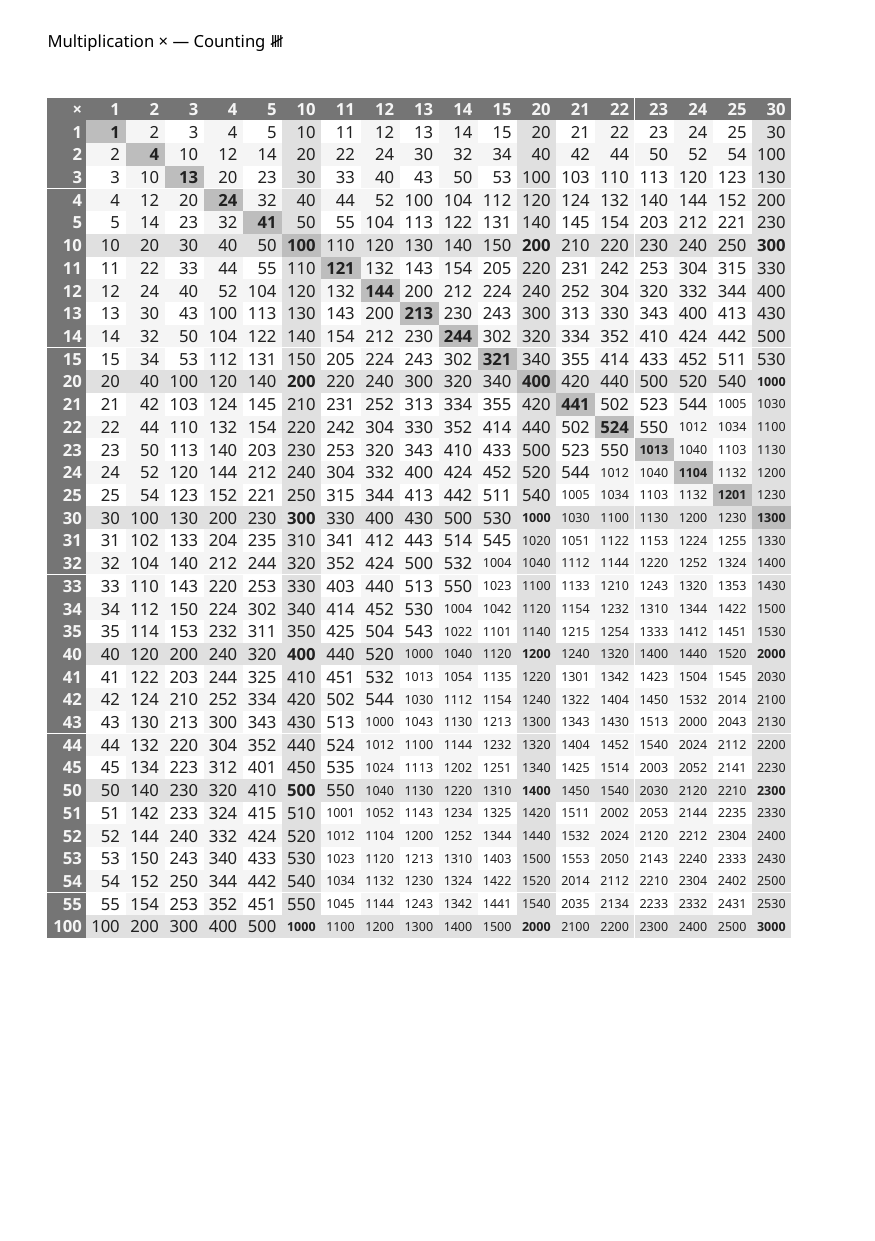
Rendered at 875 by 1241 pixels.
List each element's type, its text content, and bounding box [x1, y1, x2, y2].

table_header 20 [517, 98, 556, 120]
table_cell 1220 [439, 779, 478, 802]
table_cell 1005 [713, 393, 752, 416]
table_cell 1224 [674, 529, 713, 552]
table_cell 12 [86, 279, 126, 302]
table_cell 12 [126, 189, 165, 211]
table_header 1 [86, 98, 126, 120]
table_cell 31 [47, 529, 86, 552]
table_cell 530 [752, 348, 791, 370]
table_cell 2112 [595, 870, 634, 892]
table_cell 2141 [713, 756, 752, 779]
table_cell 352 [204, 893, 243, 915]
table_cell 13 [165, 166, 204, 188]
table_cell 1040 [635, 461, 674, 484]
table_cell 122 [439, 211, 478, 234]
table_cell 2233 [635, 893, 674, 915]
table_cell 150 [478, 234, 517, 257]
table_cell 20 [165, 189, 204, 211]
table_cell 1153 [635, 529, 674, 552]
table_cell 4 [126, 143, 165, 166]
table_cell 400 [674, 302, 713, 325]
table_cell 220 [595, 234, 634, 257]
table_cell 502 [595, 393, 634, 416]
table_cell 15 [478, 120, 517, 143]
table_cell 1034 [321, 870, 361, 892]
table_cell 1330 [752, 529, 791, 552]
table_cell 2144 [674, 802, 713, 824]
table_cell 1353 [713, 575, 752, 597]
table_cell 424 [361, 552, 400, 574]
table_cell 2024 [595, 824, 634, 847]
table_cell 23 [86, 438, 126, 461]
table_cell 1400 [635, 643, 674, 665]
table_cell 513 [400, 575, 439, 597]
table_cell 53 [478, 166, 517, 188]
table_cell 2050 [595, 847, 634, 870]
table_cell 500 [400, 552, 439, 574]
table_cell 132 [321, 279, 361, 302]
table_cell 1023 [321, 847, 361, 870]
table_cell 30 [400, 143, 439, 166]
table_cell 1404 [595, 688, 634, 711]
table_cell 230 [439, 302, 478, 325]
table_cell 20 [126, 234, 165, 257]
table_cell 400 [204, 915, 243, 938]
table_cell 332 [361, 461, 400, 484]
table_cell 45 [47, 756, 86, 779]
table_cell 240 [674, 234, 713, 257]
table_cell 50 [282, 211, 321, 234]
table_cell 1252 [674, 552, 713, 574]
table_cell 2053 [635, 802, 674, 824]
table_cell 140 [126, 779, 165, 802]
table_cell 400 [282, 643, 321, 665]
table_cell 520 [674, 370, 713, 393]
table_cell 14 [243, 143, 282, 166]
table_cell 140 [635, 189, 674, 211]
table_cell 224 [361, 348, 400, 370]
table_cell 414 [478, 416, 517, 438]
table_cell 1132 [361, 870, 400, 892]
table_cell 451 [321, 665, 361, 688]
table_cell 2024 [674, 734, 713, 756]
table_cell 35 [47, 620, 86, 643]
table_cell 24 [204, 189, 243, 211]
table_cell 44 [47, 734, 86, 756]
table_cell 15 [86, 348, 126, 370]
table_cell 240 [282, 461, 321, 484]
table_cell 1040 [674, 438, 713, 461]
table_cell 1322 [556, 688, 595, 711]
table_cell 1213 [478, 711, 517, 733]
table_cell 143 [400, 257, 439, 279]
table_cell 1113 [400, 756, 439, 779]
table_cell 1513 [635, 711, 674, 733]
table_cell 530 [478, 506, 517, 529]
table_cell 352 [321, 552, 361, 574]
table_cell 14 [439, 120, 478, 143]
table_cell 302 [478, 325, 517, 347]
table_cell 300 [752, 234, 791, 257]
table_cell 1200 [400, 824, 439, 847]
table_header 25 [713, 98, 752, 120]
table_cell 1514 [595, 756, 634, 779]
table_cell 332 [204, 824, 243, 847]
table_cell 1042 [478, 597, 517, 620]
table_cell 110 [165, 416, 204, 438]
table_cell 144 [674, 189, 713, 211]
table_cell 1013 [400, 665, 439, 688]
table_cell 53 [165, 348, 204, 370]
table_cell 40 [361, 166, 400, 188]
table_cell 113 [400, 211, 439, 234]
table_cell 1023 [478, 575, 517, 597]
table_cell 1154 [478, 688, 517, 711]
table_cell 1144 [595, 552, 634, 574]
table_cell 55 [47, 893, 86, 915]
table_cell 20 [517, 120, 556, 143]
table_cell 50 [635, 143, 674, 166]
table_cell 1104 [361, 824, 400, 847]
table_cell 452 [674, 348, 713, 370]
table_cell 344 [361, 484, 400, 506]
table_cell 1112 [439, 688, 478, 711]
table_cell 1540 [595, 779, 634, 802]
table_cell 1154 [556, 597, 595, 620]
table_cell 1030 [400, 688, 439, 711]
table_cell 440 [595, 370, 634, 393]
table_header 21 [556, 98, 595, 120]
table_cell 120 [361, 234, 400, 257]
table_cell 1230 [752, 484, 791, 506]
table_cell 330 [282, 575, 321, 597]
table_cell 30 [126, 302, 165, 325]
table_cell 325 [243, 665, 282, 688]
table_cell 500 [752, 325, 791, 347]
table_cell 1012 [321, 824, 361, 847]
table_header 2 [126, 98, 165, 120]
table_cell 40 [517, 143, 556, 166]
table_cell 2030 [752, 665, 791, 688]
table_cell 53 [47, 847, 86, 870]
table_cell 313 [556, 302, 595, 325]
table_cell 524 [595, 416, 634, 438]
table_cell 253 [165, 893, 204, 915]
table_cell 113 [635, 166, 674, 188]
table_cell 430 [752, 302, 791, 325]
table_cell 13 [86, 302, 126, 325]
table_cell 1012 [674, 416, 713, 438]
table_cell 152 [204, 484, 243, 506]
table_cell 2000 [752, 643, 791, 665]
table_cell 30 [282, 166, 321, 188]
table_cell 21 [47, 393, 86, 416]
table_cell 2035 [556, 893, 595, 915]
table_cell 1001 [321, 802, 361, 824]
table_cell 520 [517, 461, 556, 484]
table_cell 1451 [713, 620, 752, 643]
table_cell 433 [243, 847, 282, 870]
table_cell 1300 [517, 711, 556, 733]
table_cell 200 [126, 915, 165, 938]
table_cell 120 [165, 461, 204, 484]
table_cell 502 [556, 416, 595, 438]
table_cell 154 [126, 893, 165, 915]
table_cell 205 [478, 257, 517, 279]
table_cell 110 [282, 257, 321, 279]
table_cell 10 [47, 234, 86, 257]
table_cell 1040 [517, 552, 556, 574]
table_cell 24 [126, 279, 165, 302]
table_cell 55 [86, 893, 126, 915]
table_cell 343 [635, 302, 674, 325]
table_cell 1344 [478, 824, 517, 847]
table_cell 44 [321, 189, 361, 211]
table_cell 1133 [556, 575, 595, 597]
table_cell 1504 [674, 665, 713, 688]
table_cell 100 [165, 370, 204, 393]
table_cell 334 [556, 325, 595, 347]
table_cell 302 [439, 348, 478, 370]
table_cell 1132 [674, 484, 713, 506]
table_cell 352 [595, 325, 634, 347]
table_cell 22 [126, 257, 165, 279]
table_cell 250 [165, 870, 204, 892]
table_cell 1112 [556, 552, 595, 574]
table_cell 550 [282, 893, 321, 915]
table_cell 240 [165, 824, 204, 847]
table_cell 32 [47, 552, 86, 574]
table_cell 230 [635, 234, 674, 257]
table_cell 2130 [752, 711, 791, 733]
table_cell 1400 [517, 779, 556, 802]
table_cell 21 [86, 393, 126, 416]
table_cell 205 [321, 348, 361, 370]
table_cell 1000 [517, 506, 556, 529]
table_cell 104 [243, 279, 282, 302]
table_cell 300 [517, 302, 556, 325]
table_cell 1130 [400, 779, 439, 802]
table_cell 433 [635, 348, 674, 370]
table_cell 140 [204, 438, 243, 461]
table_cell 1202 [439, 756, 478, 779]
table_cell 1140 [517, 620, 556, 643]
table_cell 200 [282, 370, 321, 393]
table_cell 242 [321, 416, 361, 438]
table_cell 244 [439, 325, 478, 347]
table_cell 100 [204, 302, 243, 325]
table_cell 13 [400, 120, 439, 143]
table_cell 54 [47, 870, 86, 892]
table_cell 14 [126, 211, 165, 234]
table_cell 200 [204, 506, 243, 529]
table_cell 543 [400, 620, 439, 643]
table_cell 10 [282, 120, 321, 143]
table_cell 121 [321, 257, 361, 279]
table_cell 252 [556, 279, 595, 302]
table_cell 2003 [635, 756, 674, 779]
table_cell 132 [361, 257, 400, 279]
table_cell 513 [321, 711, 361, 733]
table_cell 152 [713, 189, 752, 211]
table_cell 401 [243, 756, 282, 779]
table_cell 414 [321, 597, 361, 620]
table_cell 243 [478, 302, 517, 325]
table_cell 34 [478, 143, 517, 166]
table_cell 2230 [752, 756, 791, 779]
table_cell 231 [321, 393, 361, 416]
table_cell 1 [86, 120, 126, 143]
table_cell 520 [282, 824, 321, 847]
table_cell 2112 [713, 734, 752, 756]
table_cell 50 [243, 234, 282, 257]
table_cell 154 [321, 325, 361, 347]
table_cell 132 [595, 189, 634, 211]
table_cell 2100 [556, 915, 595, 938]
table_cell 400 [400, 461, 439, 484]
table_cell 2052 [674, 756, 713, 779]
table_cell 1342 [595, 665, 634, 688]
table_cell 4 [204, 120, 243, 143]
table_cell 1232 [595, 597, 634, 620]
table_cell 1423 [635, 665, 674, 688]
table_cell 2 [47, 143, 86, 166]
table_cell 24 [86, 461, 126, 484]
table_cell 210 [556, 234, 595, 257]
table_cell 55 [243, 257, 282, 279]
table_cell 410 [635, 325, 674, 347]
table_cell 253 [243, 575, 282, 597]
table_cell 1452 [595, 734, 634, 756]
table_cell 1520 [517, 870, 556, 892]
table_cell 253 [321, 438, 361, 461]
table_cell 1530 [752, 620, 791, 643]
table_cell 1450 [635, 688, 674, 711]
table_cell 1132 [713, 461, 752, 484]
table_cell 20 [86, 370, 126, 393]
table_cell 52 [86, 824, 126, 847]
table_cell 415 [243, 802, 282, 824]
table_cell 110 [126, 575, 165, 597]
table_cell 500 [439, 506, 478, 529]
table_cell 23 [635, 120, 674, 143]
table_cell 224 [204, 597, 243, 620]
table_cell 1420 [517, 802, 556, 824]
table_cell 223 [165, 756, 204, 779]
table_cell 1213 [400, 847, 439, 870]
table_cell 2200 [752, 734, 791, 756]
table_cell 420 [517, 393, 556, 416]
table_cell 144 [204, 461, 243, 484]
table_cell 2332 [674, 893, 713, 915]
table_cell 1324 [713, 552, 752, 574]
table_cell 212 [439, 279, 478, 302]
table_cell 30 [47, 506, 86, 529]
table_cell 3 [47, 166, 86, 188]
table_cell 212 [243, 461, 282, 484]
table_cell 100 [400, 189, 439, 211]
table_cell 1310 [635, 597, 674, 620]
table_cell 334 [439, 393, 478, 416]
table_cell 440 [361, 575, 400, 597]
table_cell 140 [165, 552, 204, 574]
table_header 12 [361, 98, 400, 120]
table_cell 55 [321, 211, 361, 234]
table_cell 343 [243, 711, 282, 733]
table_cell 114 [126, 620, 165, 643]
table_cell 22 [321, 143, 361, 166]
table_cell 2530 [752, 893, 791, 915]
table_cell 2500 [752, 870, 791, 892]
table_cell 1340 [517, 756, 556, 779]
table_cell 550 [635, 416, 674, 438]
table_cell 304 [204, 734, 243, 756]
table_cell 1403 [478, 847, 517, 870]
table_cell 252 [204, 688, 243, 711]
table_cell 430 [282, 711, 321, 733]
table_cell 1540 [635, 734, 674, 756]
table_cell 120 [204, 370, 243, 393]
table_cell 11 [86, 257, 126, 279]
table_cell 1553 [556, 847, 595, 870]
table_cell 340 [204, 847, 243, 870]
table_cell 150 [282, 348, 321, 370]
table_cell 12 [361, 120, 400, 143]
table_cell 1301 [556, 665, 595, 688]
table_cell 43 [165, 302, 204, 325]
table_header 30 [752, 98, 791, 120]
table_cell 2212 [674, 824, 713, 847]
table_cell 320 [282, 552, 321, 574]
table_cell 1425 [556, 756, 595, 779]
table_cell 25 [713, 120, 752, 143]
table_cell 1130 [439, 711, 478, 733]
table_cell 230 [752, 211, 791, 234]
table_cell 203 [635, 211, 674, 234]
table_cell 2402 [713, 870, 752, 892]
table_cell 1210 [595, 575, 634, 597]
table_cell 1100 [595, 506, 634, 529]
table_cell 544 [361, 688, 400, 711]
table_cell 1240 [517, 688, 556, 711]
table_cell 440 [517, 416, 556, 438]
table_cell 104 [204, 325, 243, 347]
table_cell 400 [752, 279, 791, 302]
table_cell 330 [595, 302, 634, 325]
table_header 24 [674, 98, 713, 120]
table_cell 450 [282, 756, 321, 779]
table_cell 140 [517, 211, 556, 234]
table_cell 5 [47, 211, 86, 234]
table_cell 550 [321, 779, 361, 802]
table_cell 1240 [556, 643, 595, 665]
table_cell 23 [165, 211, 204, 234]
table_cell 2134 [595, 893, 634, 915]
table_cell 320 [517, 325, 556, 347]
table_cell 42 [556, 143, 595, 166]
table_cell 1120 [361, 847, 400, 870]
table_cell 40 [165, 279, 204, 302]
table_cell 110 [595, 166, 634, 188]
table_cell 32 [439, 143, 478, 166]
table_cell 2030 [635, 779, 674, 802]
table_cell 1412 [674, 620, 713, 643]
table_cell 243 [165, 847, 204, 870]
table_cell 230 [282, 438, 321, 461]
table_cell 1040 [361, 779, 400, 802]
table_cell 10 [165, 143, 204, 166]
table_cell 233 [165, 802, 204, 824]
table_cell 412 [361, 529, 400, 552]
table_cell 524 [321, 734, 361, 756]
table_cell 23 [47, 438, 86, 461]
table_cell 1143 [400, 802, 439, 824]
table_cell 134 [126, 756, 165, 779]
table_cell 133 [165, 529, 204, 552]
table_cell 1540 [517, 893, 556, 915]
table_cell 31 [86, 529, 126, 552]
table_cell 540 [282, 870, 321, 892]
table_cell 1320 [517, 734, 556, 756]
table_cell 1144 [439, 734, 478, 756]
table_cell 104 [126, 552, 165, 574]
table_cell 124 [126, 688, 165, 711]
table_cell 41 [243, 211, 282, 234]
table_header 14 [439, 98, 478, 120]
table_cell 131 [243, 348, 282, 370]
table_cell 320 [204, 779, 243, 802]
table_cell 330 [321, 506, 361, 529]
table_cell 341 [321, 529, 361, 552]
table_cell 1100 [321, 915, 361, 938]
table_cell 1310 [478, 779, 517, 802]
table_cell 530 [282, 847, 321, 870]
table_cell 52 [361, 189, 400, 211]
table_cell 424 [674, 325, 713, 347]
table_cell 30 [86, 506, 126, 529]
table_cell 52 [47, 824, 86, 847]
table_cell 1103 [713, 438, 752, 461]
table_header 22 [595, 98, 634, 120]
table_cell 502 [321, 688, 361, 711]
table_cell 440 [321, 643, 361, 665]
table_cell 1320 [595, 643, 634, 665]
table_cell 153 [165, 620, 204, 643]
table_cell 304 [321, 461, 361, 484]
table_cell 43 [47, 711, 86, 733]
table_cell 452 [361, 597, 400, 620]
table_cell 2043 [713, 711, 752, 733]
table_cell 22 [595, 120, 634, 143]
table_cell 1220 [635, 552, 674, 574]
table_cell 2400 [674, 915, 713, 938]
table_cell 442 [243, 870, 282, 892]
table_cell 5 [243, 120, 282, 143]
table_cell 244 [243, 552, 282, 574]
table_cell 330 [752, 257, 791, 279]
table_cell 340 [282, 597, 321, 620]
table_cell 433 [478, 438, 517, 461]
table_cell 1325 [478, 802, 517, 824]
table_cell 200 [752, 189, 791, 211]
table_cell 2333 [713, 847, 752, 870]
table_cell 504 [361, 620, 400, 643]
table_cell 122 [126, 665, 165, 688]
table_cell 143 [165, 575, 204, 597]
table_cell 50 [86, 779, 126, 802]
table_cell 1000 [361, 711, 400, 733]
table_cell 1100 [400, 734, 439, 756]
table_cell 1243 [400, 893, 439, 915]
table_cell 112 [204, 348, 243, 370]
table_cell 1255 [713, 529, 752, 552]
table_cell 1 [47, 120, 86, 143]
table_cell 2 [86, 143, 126, 166]
table_cell 1440 [517, 824, 556, 847]
table_cell 320 [243, 643, 282, 665]
table_cell 355 [478, 393, 517, 416]
table_cell 224 [478, 279, 517, 302]
table_cell 315 [713, 257, 752, 279]
table_cell 1052 [361, 802, 400, 824]
table_cell 2430 [752, 847, 791, 870]
table_cell 2000 [674, 711, 713, 733]
table_cell 324 [204, 802, 243, 824]
table_cell 2431 [713, 893, 752, 915]
table_cell 544 [556, 461, 595, 484]
table_cell 12 [47, 279, 86, 302]
table_cell 221 [243, 484, 282, 506]
table_cell 40 [204, 234, 243, 257]
table_cell 44 [204, 257, 243, 279]
table_cell 300 [282, 506, 321, 529]
table_cell 11 [47, 257, 86, 279]
table_header 5 [243, 98, 282, 120]
table_cell 33 [165, 257, 204, 279]
table_cell 550 [439, 575, 478, 597]
table_cell 112 [126, 597, 165, 620]
table_cell 220 [204, 575, 243, 597]
table_cell 1344 [674, 597, 713, 620]
table_cell 24 [361, 143, 400, 166]
table_cell 240 [204, 643, 243, 665]
table_cell 403 [321, 575, 361, 597]
table_cell 2304 [674, 870, 713, 892]
table_cell 1101 [478, 620, 517, 643]
table_cell 3 [86, 166, 126, 188]
table_cell 540 [713, 370, 752, 393]
table_cell 1520 [713, 643, 752, 665]
table_cell 250 [713, 234, 752, 257]
table_cell 1430 [752, 575, 791, 597]
table_cell 230 [165, 779, 204, 802]
table_cell 1232 [478, 734, 517, 756]
table_cell 355 [556, 348, 595, 370]
table_cell 500 [243, 915, 282, 938]
table_cell 200 [517, 234, 556, 257]
table_cell 300 [165, 915, 204, 938]
table_cell 213 [165, 711, 204, 733]
table_cell 321 [478, 348, 517, 370]
table_cell 2235 [713, 802, 752, 824]
table_cell 1135 [478, 665, 517, 688]
table_cell 442 [713, 325, 752, 347]
table_cell 44 [595, 143, 634, 166]
table_cell 410 [439, 438, 478, 461]
table_cell 1532 [556, 824, 595, 847]
table_cell 50 [47, 779, 86, 802]
table_cell 304 [361, 416, 400, 438]
table_cell 500 [282, 779, 321, 802]
table_cell 1200 [752, 461, 791, 484]
table_cell 340 [517, 348, 556, 370]
table_cell 1040 [439, 643, 478, 665]
table_cell 145 [556, 211, 595, 234]
table_cell 410 [243, 779, 282, 802]
table_cell 210 [165, 688, 204, 711]
table_cell 344 [204, 870, 243, 892]
table_cell 1324 [439, 870, 478, 892]
table_cell 400 [517, 370, 556, 393]
table_cell 152 [126, 870, 165, 892]
table_cell 400 [361, 506, 400, 529]
table_cell 212 [361, 325, 400, 347]
table_cell 1243 [635, 575, 674, 597]
table_header 15 [478, 98, 517, 120]
table_cell 2300 [752, 779, 791, 802]
table_cell 203 [165, 665, 204, 688]
table_cell 352 [439, 416, 478, 438]
table_cell 2500 [713, 915, 752, 938]
table_cell 204 [204, 529, 243, 552]
table_cell 213 [400, 302, 439, 325]
table_cell 45 [86, 756, 126, 779]
table_cell 200 [165, 643, 204, 665]
table_cell 52 [204, 279, 243, 302]
table_cell 51 [86, 802, 126, 824]
table_cell 144 [126, 824, 165, 847]
table_cell 352 [243, 734, 282, 756]
table_cell 1343 [556, 711, 595, 733]
table_cell 3000 [752, 915, 791, 938]
table_cell 1013 [635, 438, 674, 461]
table_cell 420 [556, 370, 595, 393]
table_cell 1005 [556, 484, 595, 506]
table_cell 51 [47, 802, 86, 824]
table_cell 20 [204, 166, 243, 188]
table_cell 130 [400, 234, 439, 257]
table_cell 1200 [674, 506, 713, 529]
table_cell 1251 [478, 756, 517, 779]
table_cell 253 [635, 257, 674, 279]
table_cell 112 [478, 189, 517, 211]
table_cell 50 [126, 438, 165, 461]
table_cell 10 [126, 166, 165, 188]
table_cell 310 [282, 529, 321, 552]
table_cell 1051 [556, 529, 595, 552]
table_cell 33 [47, 575, 86, 597]
table_cell 2210 [713, 779, 752, 802]
table_cell 532 [361, 665, 400, 688]
table_cell 1104 [674, 461, 713, 484]
table_cell 102 [126, 529, 165, 552]
table_cell 441 [556, 393, 595, 416]
table_cell 1230 [713, 506, 752, 529]
table_cell 235 [243, 529, 282, 552]
table_cell 1130 [752, 438, 791, 461]
table_cell 32 [126, 325, 165, 347]
table_cell 320 [635, 279, 674, 302]
table_cell 1120 [478, 643, 517, 665]
table_cell 414 [595, 348, 634, 370]
table_cell 50 [439, 166, 478, 188]
table_cell 130 [165, 506, 204, 529]
table_cell 343 [400, 438, 439, 461]
table_cell 14 [47, 325, 86, 347]
table_cell 424 [243, 824, 282, 847]
table_cell 500 [517, 438, 556, 461]
table_cell 4 [47, 189, 86, 211]
table_cell 1320 [674, 575, 713, 597]
table_cell 330 [400, 416, 439, 438]
table_cell 1234 [439, 802, 478, 824]
table_cell 420 [282, 688, 321, 711]
table_cell 140 [282, 325, 321, 347]
subtitle Multiplication × ― Counting 𝍸 [47, 29, 791, 52]
table_cell 1004 [439, 597, 478, 620]
table_cell 35 [86, 620, 126, 643]
table_cell 1422 [478, 870, 517, 892]
table_cell 511 [713, 348, 752, 370]
table_cell 2120 [635, 824, 674, 847]
table_cell 1012 [361, 734, 400, 756]
table_cell 220 [321, 370, 361, 393]
table_cell 1441 [478, 893, 517, 915]
table_cell 2143 [635, 847, 674, 870]
table_cell 1004 [478, 552, 517, 574]
table_cell 302 [243, 597, 282, 620]
table_cell 2330 [752, 802, 791, 824]
table_cell 54 [126, 484, 165, 506]
table_cell 25 [47, 484, 86, 506]
table_header × [47, 98, 86, 120]
table_cell 440 [282, 734, 321, 756]
table_cell 33 [321, 166, 361, 188]
table_cell 220 [517, 257, 556, 279]
table_cell 104 [361, 211, 400, 234]
table_cell 1054 [439, 665, 478, 688]
table_cell 1511 [556, 802, 595, 824]
table_cell 511 [478, 484, 517, 506]
table_cell 1300 [400, 915, 439, 938]
table_cell 40 [86, 643, 126, 665]
table_cell 44 [86, 734, 126, 756]
table_cell 20 [47, 370, 86, 393]
table_cell 1103 [635, 484, 674, 506]
table_cell 24 [47, 461, 86, 484]
table_cell 120 [674, 166, 713, 188]
table_cell 232 [204, 620, 243, 643]
table_cell 1404 [556, 734, 595, 756]
table_cell 41 [86, 665, 126, 688]
table_cell 30 [165, 234, 204, 257]
table_cell 2000 [517, 915, 556, 938]
table_cell 1200 [361, 915, 400, 938]
table_cell 523 [635, 393, 674, 416]
table_cell 2002 [595, 802, 634, 824]
table_cell 130 [282, 302, 321, 325]
table_cell 1300 [752, 506, 791, 529]
table_cell 120 [126, 643, 165, 665]
table_cell 1450 [556, 779, 595, 802]
table_cell 510 [282, 802, 321, 824]
table_cell 4 [86, 189, 126, 211]
table_cell 2100 [752, 688, 791, 711]
table_cell 1024 [361, 756, 400, 779]
table_cell 240 [517, 279, 556, 302]
table_cell 2400 [752, 824, 791, 847]
table_cell 154 [439, 257, 478, 279]
table_cell 1022 [439, 620, 478, 643]
table_cell 1333 [635, 620, 674, 643]
table_cell 300 [204, 711, 243, 733]
table_cell 21 [556, 120, 595, 143]
table_cell 243 [400, 348, 439, 370]
table_cell 535 [321, 756, 361, 779]
table_cell 100 [86, 915, 126, 938]
table_cell 53 [86, 847, 126, 870]
table_cell 320 [439, 370, 478, 393]
table_cell 54 [713, 143, 752, 166]
table_cell 344 [713, 279, 752, 302]
table_cell 124 [556, 189, 595, 211]
table_cell 1430 [595, 711, 634, 733]
table_cell 220 [282, 416, 321, 438]
table_cell 304 [674, 257, 713, 279]
table_cell 514 [439, 529, 478, 552]
table_cell 132 [204, 416, 243, 438]
table_cell 252 [361, 393, 400, 416]
table_cell 131 [478, 211, 517, 234]
table_cell 110 [321, 234, 361, 257]
table_cell 42 [126, 393, 165, 416]
table_cell 15 [47, 348, 86, 370]
table_cell 1100 [752, 416, 791, 438]
table_cell 123 [713, 166, 752, 188]
table_cell 242 [595, 257, 634, 279]
table_cell 2 [126, 120, 165, 143]
table_cell 113 [165, 438, 204, 461]
table_cell 5 [86, 211, 126, 234]
table_cell 212 [674, 211, 713, 234]
table_cell 244 [204, 665, 243, 688]
table_cell 142 [126, 802, 165, 824]
table_cell 1100 [517, 575, 556, 597]
table_cell 430 [400, 506, 439, 529]
table_cell 24 [674, 120, 713, 143]
table_cell 154 [595, 211, 634, 234]
table_cell 52 [126, 461, 165, 484]
table_cell 54 [86, 870, 126, 892]
table_cell 10 [86, 234, 126, 257]
table_cell 50 [165, 325, 204, 347]
table_cell 120 [517, 189, 556, 211]
table_cell 140 [243, 370, 282, 393]
table_cell 315 [321, 484, 361, 506]
table_cell 1252 [439, 824, 478, 847]
table_cell 130 [126, 711, 165, 733]
table_cell 44 [126, 416, 165, 438]
table_cell 11 [321, 120, 361, 143]
table_cell 550 [595, 438, 634, 461]
table_cell 300 [400, 370, 439, 393]
table_cell 210 [282, 393, 321, 416]
table_cell 532 [439, 552, 478, 574]
table_cell 2300 [635, 915, 674, 938]
table_cell 334 [243, 688, 282, 711]
table_cell 424 [439, 461, 478, 484]
table_cell 100 [47, 915, 86, 938]
table_cell 132 [126, 734, 165, 756]
table_cell 1500 [478, 915, 517, 938]
table_cell 103 [556, 166, 595, 188]
table_cell 42 [86, 688, 126, 711]
table_cell 1201 [713, 484, 752, 506]
table_cell 311 [243, 620, 282, 643]
table_cell 413 [713, 302, 752, 325]
table_cell 230 [243, 506, 282, 529]
table_cell 500 [635, 370, 674, 393]
table_cell 34 [126, 348, 165, 370]
table_cell 231 [556, 257, 595, 279]
table_cell 1034 [595, 484, 634, 506]
table_header 13 [400, 98, 439, 120]
table_header 23 [635, 98, 674, 120]
table_cell 1310 [439, 847, 478, 870]
table_cell 1215 [556, 620, 595, 643]
table_cell 1012 [595, 461, 634, 484]
table_cell 30 [752, 120, 791, 143]
table_cell 150 [126, 847, 165, 870]
table_cell 544 [674, 393, 713, 416]
table_cell 1043 [400, 711, 439, 733]
table_cell 32 [86, 552, 126, 574]
table_cell 230 [400, 325, 439, 347]
table_cell 520 [361, 643, 400, 665]
table_cell 1000 [752, 370, 791, 393]
table_cell 350 [282, 620, 321, 643]
table_cell 52 [674, 143, 713, 166]
table_cell 1020 [517, 529, 556, 552]
table_cell 1545 [713, 665, 752, 688]
table_cell 442 [439, 484, 478, 506]
table_cell 2240 [674, 847, 713, 870]
table_cell 320 [361, 438, 400, 461]
table_cell 13 [47, 302, 86, 325]
table_cell 22 [86, 416, 126, 438]
table_cell 100 [126, 506, 165, 529]
table_cell 1342 [439, 893, 478, 915]
table_cell 425 [321, 620, 361, 643]
table_cell 34 [86, 597, 126, 620]
table_cell 1000 [282, 915, 321, 938]
table_cell 100 [282, 234, 321, 257]
table_cell 221 [713, 211, 752, 234]
table_cell 33 [86, 575, 126, 597]
table_cell 120 [282, 279, 321, 302]
table_cell 545 [478, 529, 517, 552]
table_cell 200 [361, 302, 400, 325]
table_cell 523 [556, 438, 595, 461]
table_cell 212 [204, 552, 243, 574]
table_cell 1000 [400, 643, 439, 665]
table_cell 1130 [635, 506, 674, 529]
table_cell 1030 [752, 393, 791, 416]
table_cell 40 [282, 189, 321, 211]
table_cell 113 [243, 302, 282, 325]
table_cell 313 [400, 393, 439, 416]
table_cell 1144 [361, 893, 400, 915]
table_cell 1500 [517, 847, 556, 870]
table_cell 1122 [595, 529, 634, 552]
table_cell 1254 [595, 620, 634, 643]
table_cell 2304 [713, 824, 752, 847]
table_cell 451 [243, 893, 282, 915]
table_cell 1400 [752, 552, 791, 574]
table_cell 12 [204, 143, 243, 166]
table_cell 2200 [595, 915, 634, 938]
table_cell 200 [400, 279, 439, 302]
table_cell 20 [282, 143, 321, 166]
table_cell 2014 [556, 870, 595, 892]
table_cell 2014 [713, 688, 752, 711]
table_cell 2210 [635, 870, 674, 892]
table_cell 1500 [752, 597, 791, 620]
table_header 4 [204, 98, 243, 120]
table_cell 43 [86, 711, 126, 733]
table_cell 130 [752, 166, 791, 188]
table_cell 40 [47, 643, 86, 665]
table_cell 32 [204, 211, 243, 234]
table_cell 1200 [517, 643, 556, 665]
table_cell 43 [400, 166, 439, 188]
table_cell 22 [47, 416, 86, 438]
table_cell 413 [400, 484, 439, 506]
table_cell 312 [204, 756, 243, 779]
table_cell 14 [86, 325, 126, 347]
table_cell 34 [47, 597, 86, 620]
table_cell 42 [47, 688, 86, 711]
table_cell 240 [361, 370, 400, 393]
table_cell 104 [439, 189, 478, 211]
table_cell 340 [478, 370, 517, 393]
table_cell 100 [752, 143, 791, 166]
table_header 11 [321, 98, 361, 120]
table_cell 1440 [674, 643, 713, 665]
table_cell 122 [243, 325, 282, 347]
table_cell 1422 [713, 597, 752, 620]
table_cell 1045 [321, 893, 361, 915]
table_cell 1030 [556, 506, 595, 529]
table_cell 443 [400, 529, 439, 552]
table_cell 1230 [400, 870, 439, 892]
table_cell 1034 [713, 416, 752, 438]
table_cell 41 [47, 665, 86, 688]
table_cell 145 [243, 393, 282, 416]
table_cell 220 [165, 734, 204, 756]
table_cell 32 [243, 189, 282, 211]
table_cell 103 [165, 393, 204, 416]
table_cell 1120 [517, 597, 556, 620]
table_cell 154 [243, 416, 282, 438]
table_cell 304 [595, 279, 634, 302]
table_cell 140 [439, 234, 478, 257]
table_cell 250 [282, 484, 321, 506]
table_cell 150 [165, 597, 204, 620]
table_cell 530 [400, 597, 439, 620]
table_cell 123 [165, 484, 204, 506]
table_cell 410 [282, 665, 321, 688]
table_cell 203 [243, 438, 282, 461]
table_cell 40 [126, 370, 165, 393]
table_cell 2120 [674, 779, 713, 802]
table_cell 540 [517, 484, 556, 506]
table_cell 100 [517, 166, 556, 188]
table_header 3 [165, 98, 204, 120]
table_cell 1532 [674, 688, 713, 711]
table_cell 332 [674, 279, 713, 302]
table_cell 3 [165, 120, 204, 143]
table_cell 1400 [439, 915, 478, 938]
table_cell 124 [204, 393, 243, 416]
table_cell 144 [361, 279, 400, 302]
table_cell 25 [86, 484, 126, 506]
table_cell 1220 [517, 665, 556, 688]
table_cell 143 [321, 302, 361, 325]
table_cell 23 [243, 166, 282, 188]
table_header 10 [282, 98, 321, 120]
table_cell 452 [478, 461, 517, 484]
